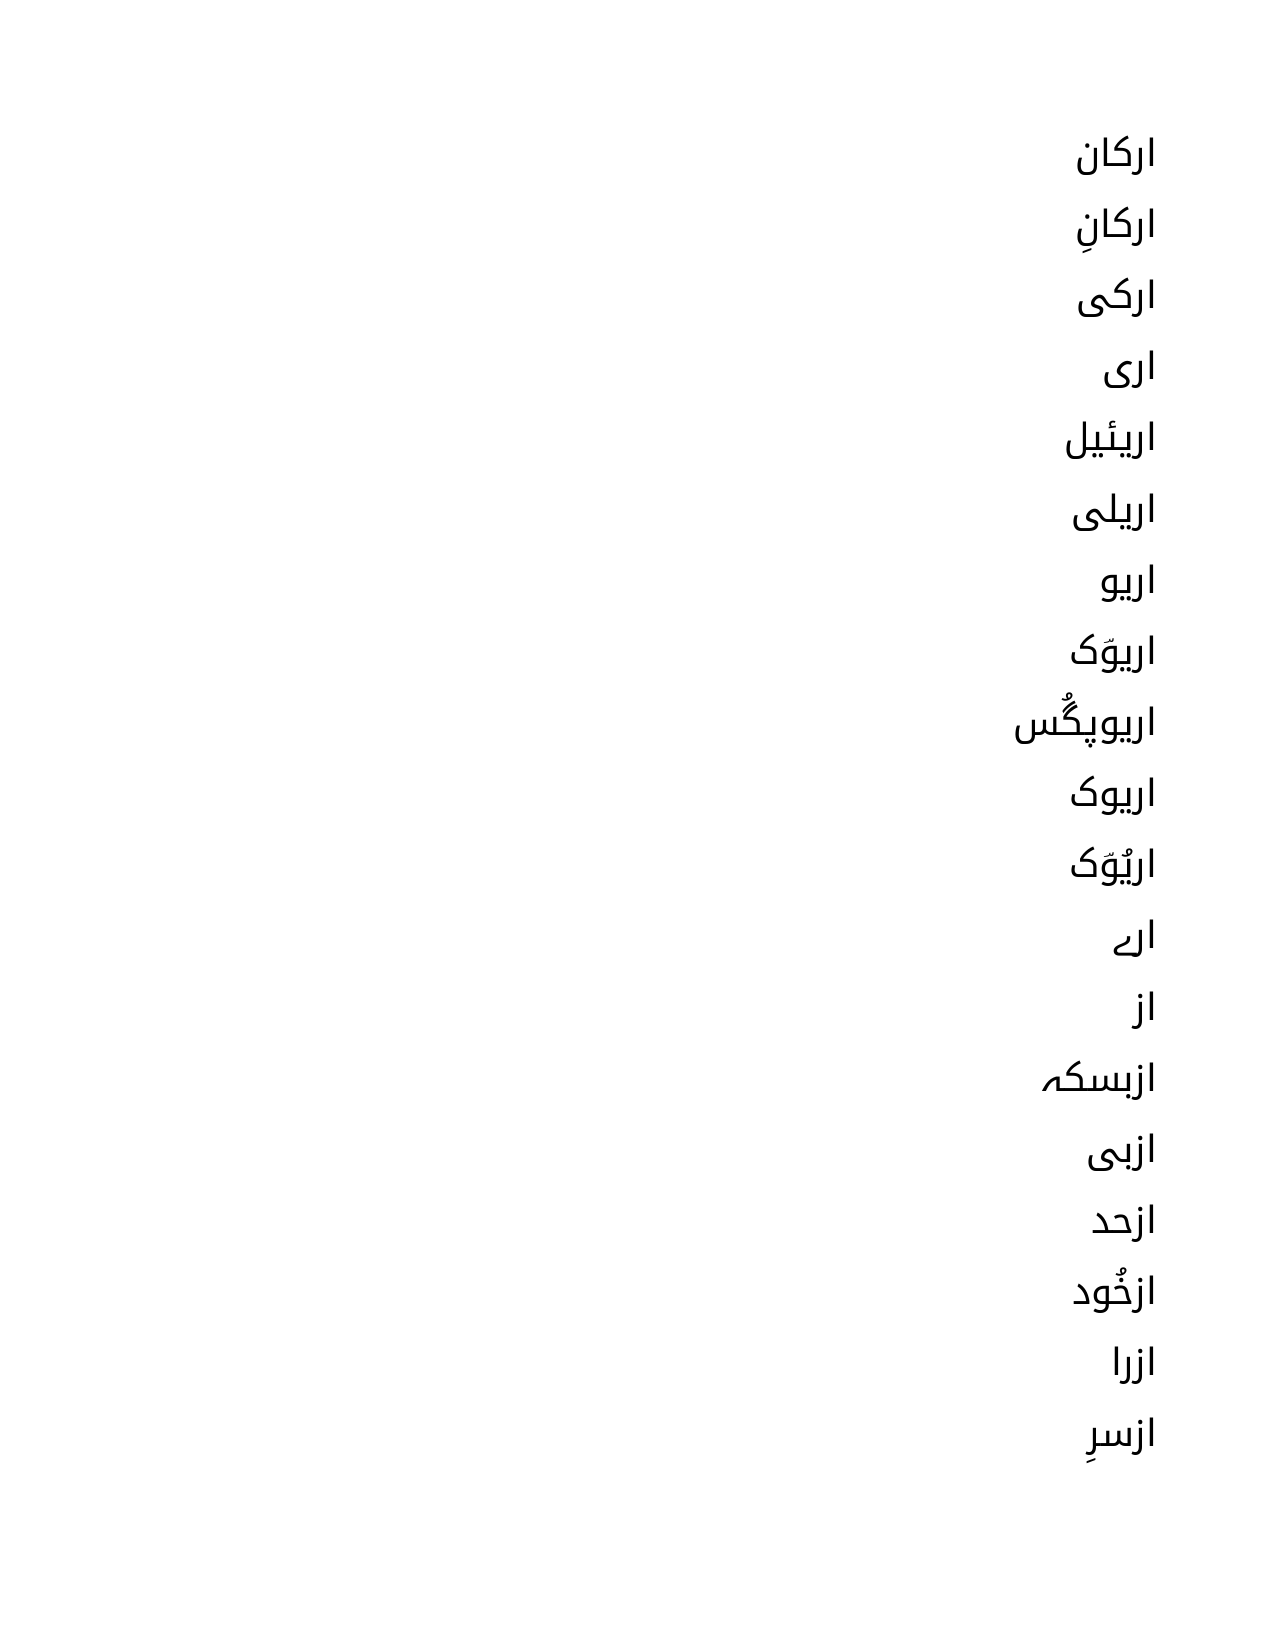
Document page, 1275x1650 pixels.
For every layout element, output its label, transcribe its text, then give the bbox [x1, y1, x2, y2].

text ازبی [118, 1114, 1157, 1185]
text ارے [118, 901, 1157, 972]
text ارکان [118, 118, 1157, 189]
text اریوک [118, 758, 1157, 829]
text از [118, 972, 1157, 1043]
text اریئیل [118, 403, 1157, 474]
text ازخُود [118, 1256, 1157, 1328]
text ازسرِ [118, 1399, 1157, 1470]
text اری [118, 332, 1157, 403]
text ازرا [118, 1328, 1157, 1399]
text اریوپگُس [118, 687, 1157, 758]
text اریوؔک [118, 616, 1157, 687]
text ازحد [118, 1185, 1157, 1256]
text اریو [118, 545, 1157, 616]
text ارکی [118, 260, 1157, 332]
text اریُوؔک [118, 829, 1157, 901]
text ارکانِ [118, 189, 1157, 260]
text ازبسکہ [118, 1043, 1157, 1114]
text اریلی [118, 474, 1157, 545]
